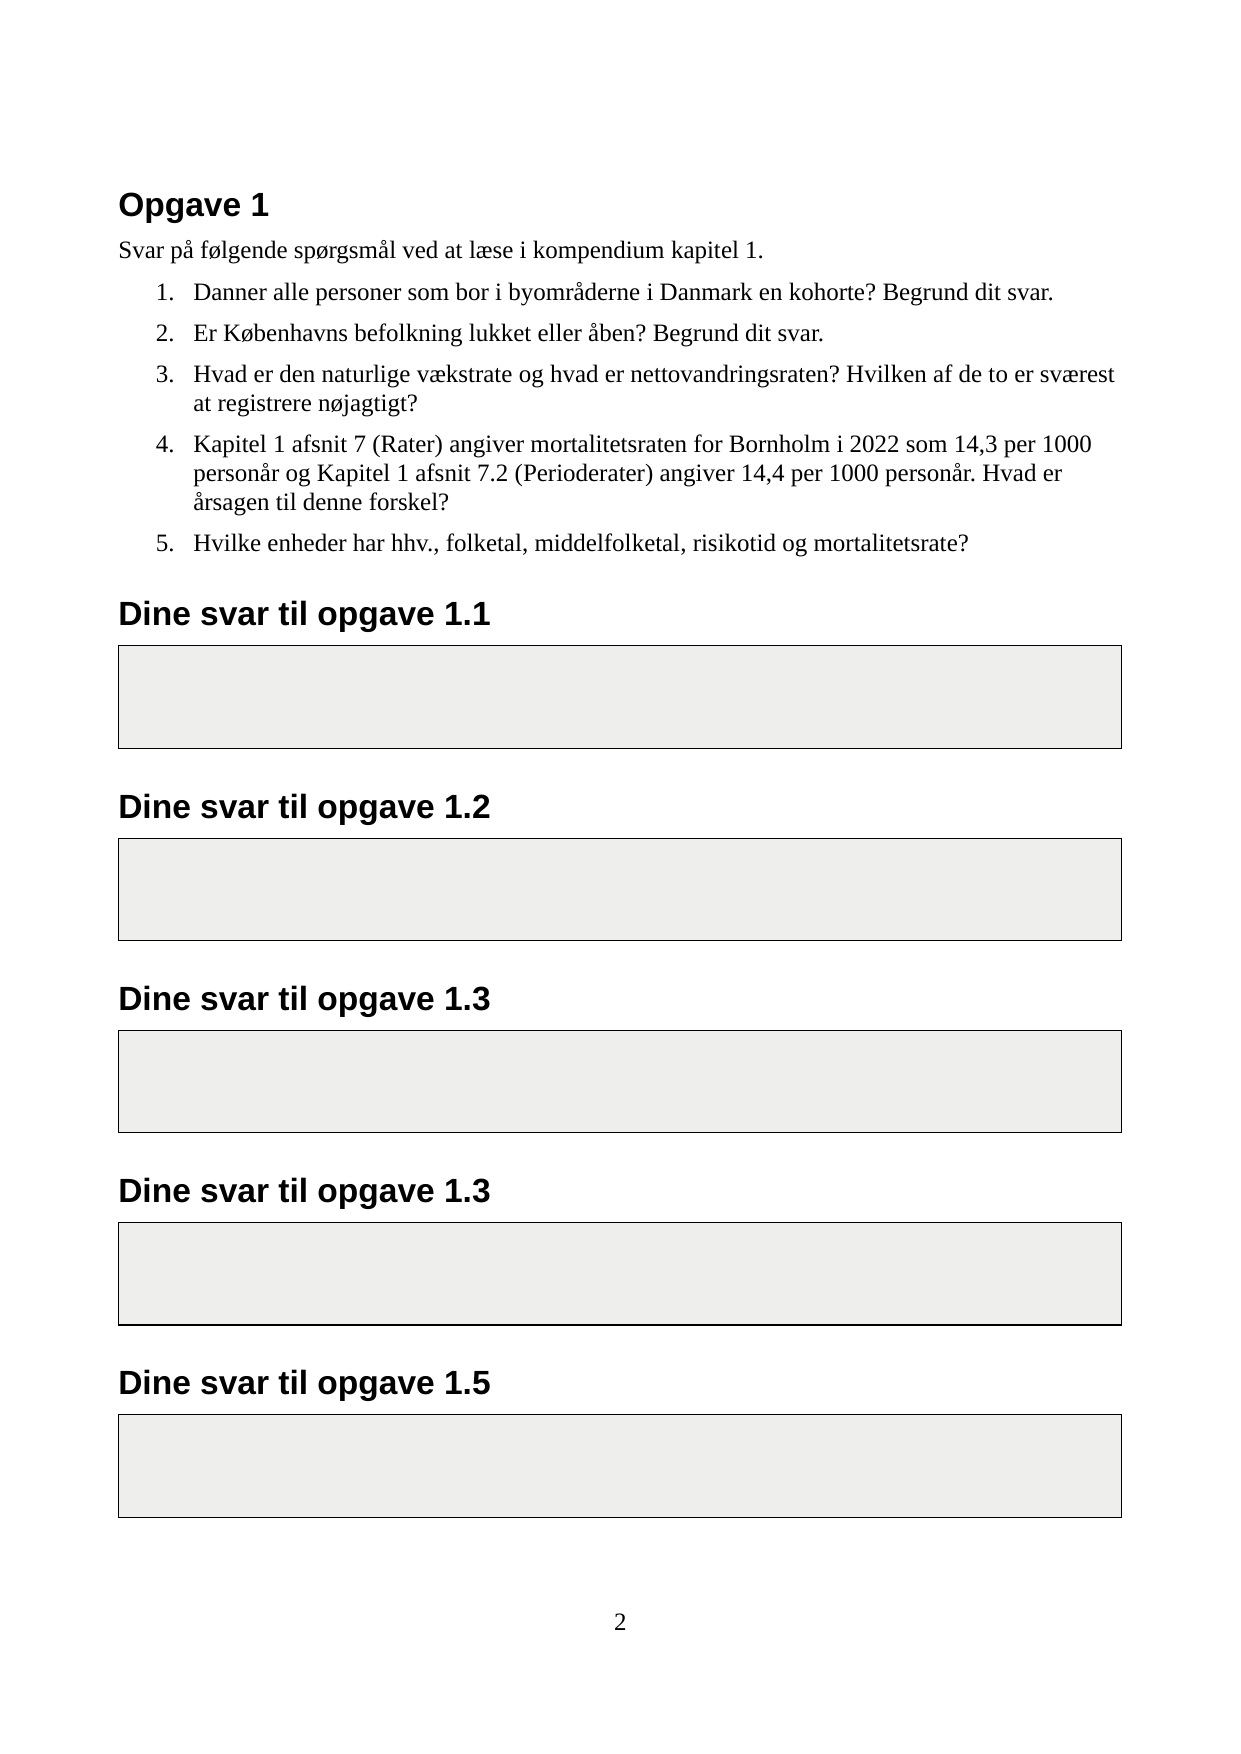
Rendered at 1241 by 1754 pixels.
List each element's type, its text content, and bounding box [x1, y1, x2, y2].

list Hvilke enheder har hhv., folketal, middelfolketal, risikotid og mortalitetsrate? [156, 528, 1122, 557]
subtitle Dine svar til opgave 1.2 [118, 786, 1122, 825]
list Hvad er den naturlige vækstrate og hvad er nettovandringsraten? Hvilken af de to er sværest at registrere nøjagtigt? [156, 359, 1122, 417]
subtitle Dine svar til opgave 1.3 [118, 1171, 1122, 1209]
subtitle Opgave 1 [118, 184, 1122, 223]
list Kapitel 1 afsnit 7 (Rater) angiver mortalitetsraten for Bornholm i 2022 som 14,3 per 1000 personår og Kapitel 1 afsnit 7.2 (Perioderater) angiver 14,4 per 1000 personår. Hvad er årsagen til denne forskel? [156, 429, 1122, 516]
list Danner alle personer som bor i byområderne i Danmark en kohorte? Begrund dit svar. [156, 277, 1122, 306]
subtitle Dine svar til opgave 1.1 [118, 594, 1122, 633]
subtitle Dine svar til opgave 1.3 [118, 979, 1122, 1017]
list Er Københavns befolkning lukket eller åben? Begrund dit svar. [156, 318, 1122, 347]
text Svar på følgende spørgsmål ved at læse i kompendium kapitel 1. [118, 236, 1122, 264]
subtitle Dine svar til opgave 1.5 [118, 1363, 1122, 1402]
